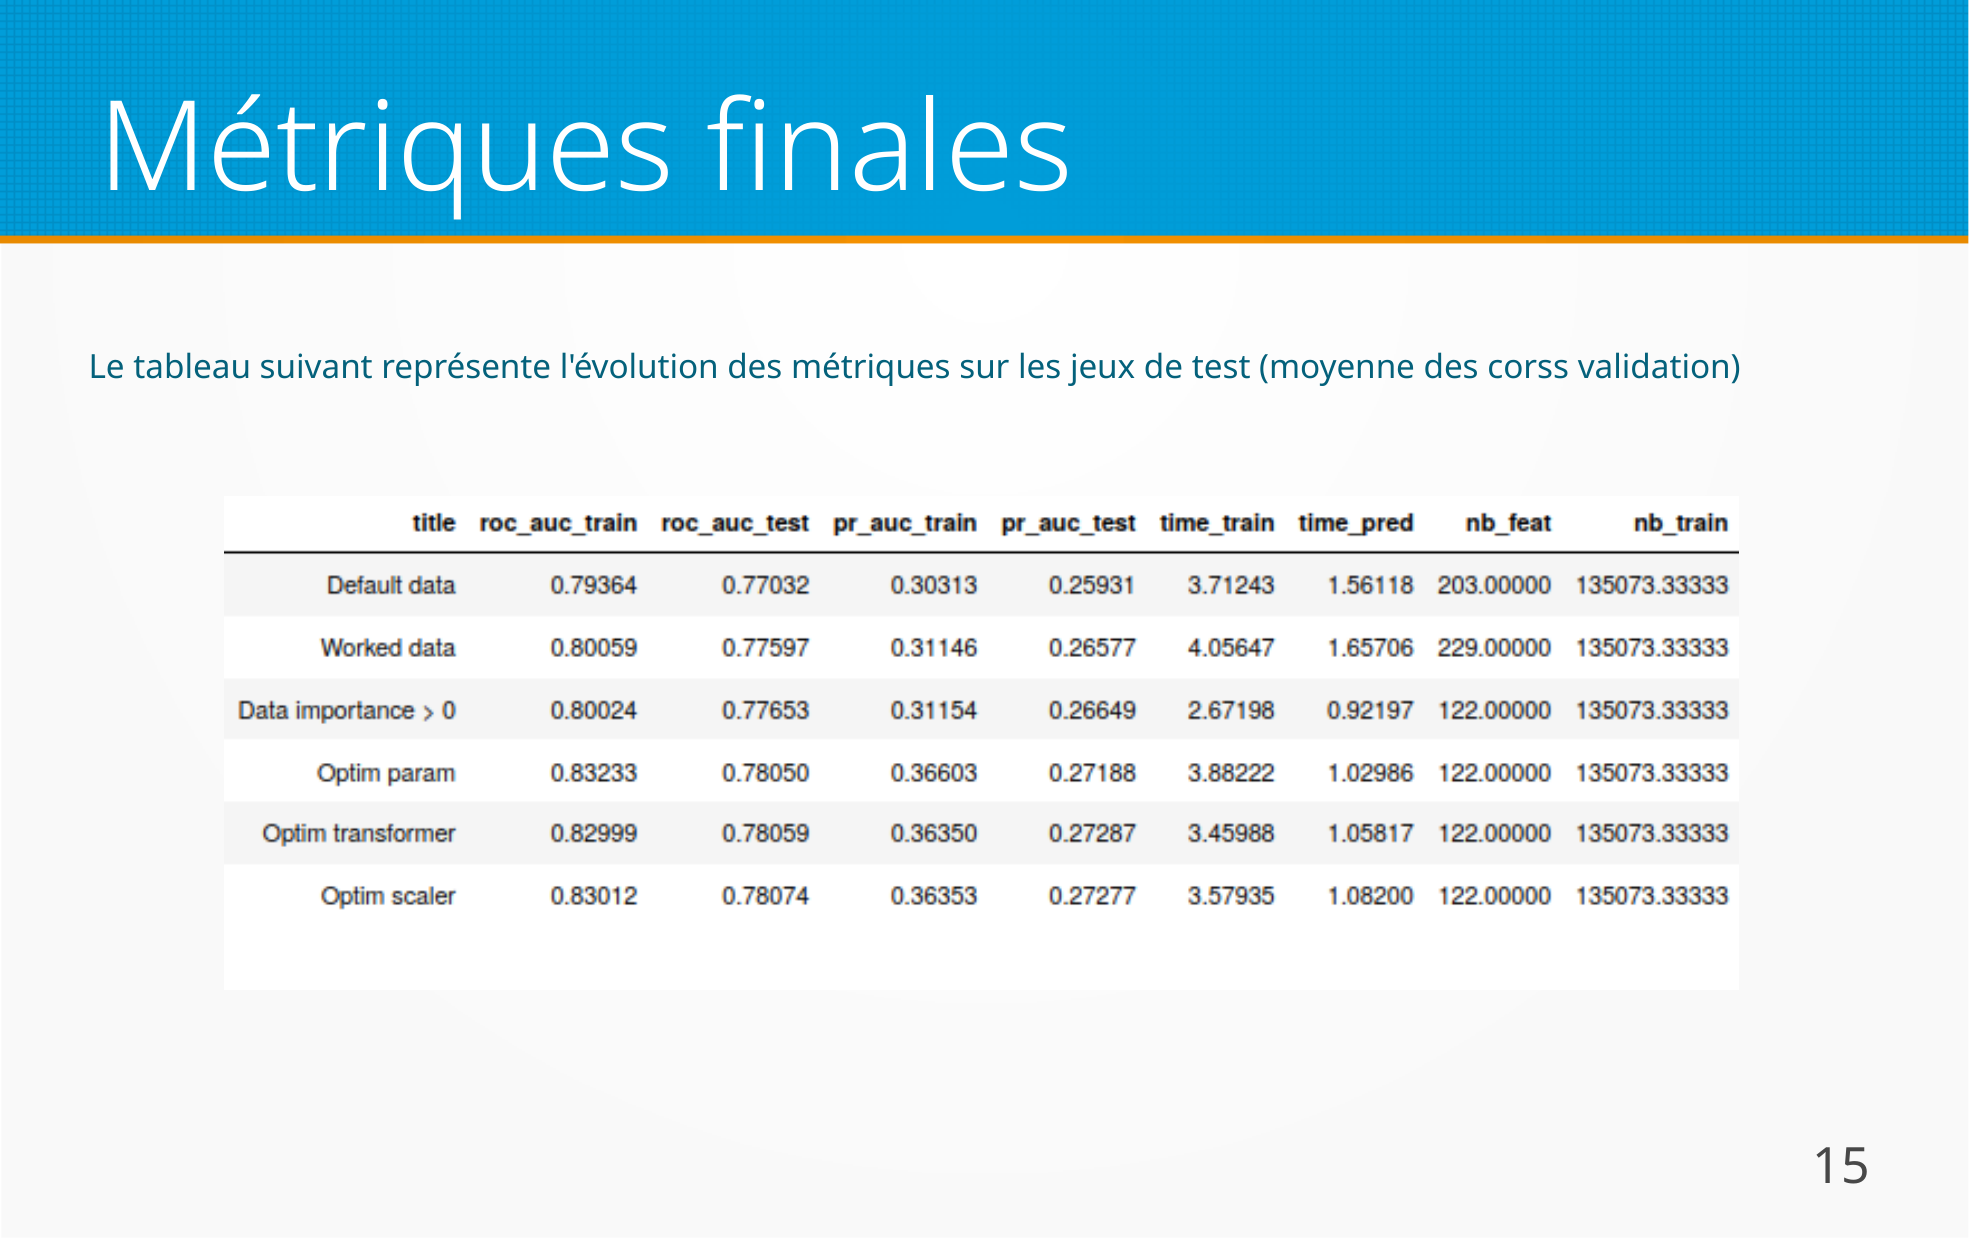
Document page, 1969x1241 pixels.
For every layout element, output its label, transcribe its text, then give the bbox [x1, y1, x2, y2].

title Métriques finales [98, 19, 1870, 227]
picture [0, 236, 1969, 1241]
text_box Le tableau suivant représente l'évolution des métriques sur les jeux de test (moyenne des corss validation) [82, 318, 1861, 488]
